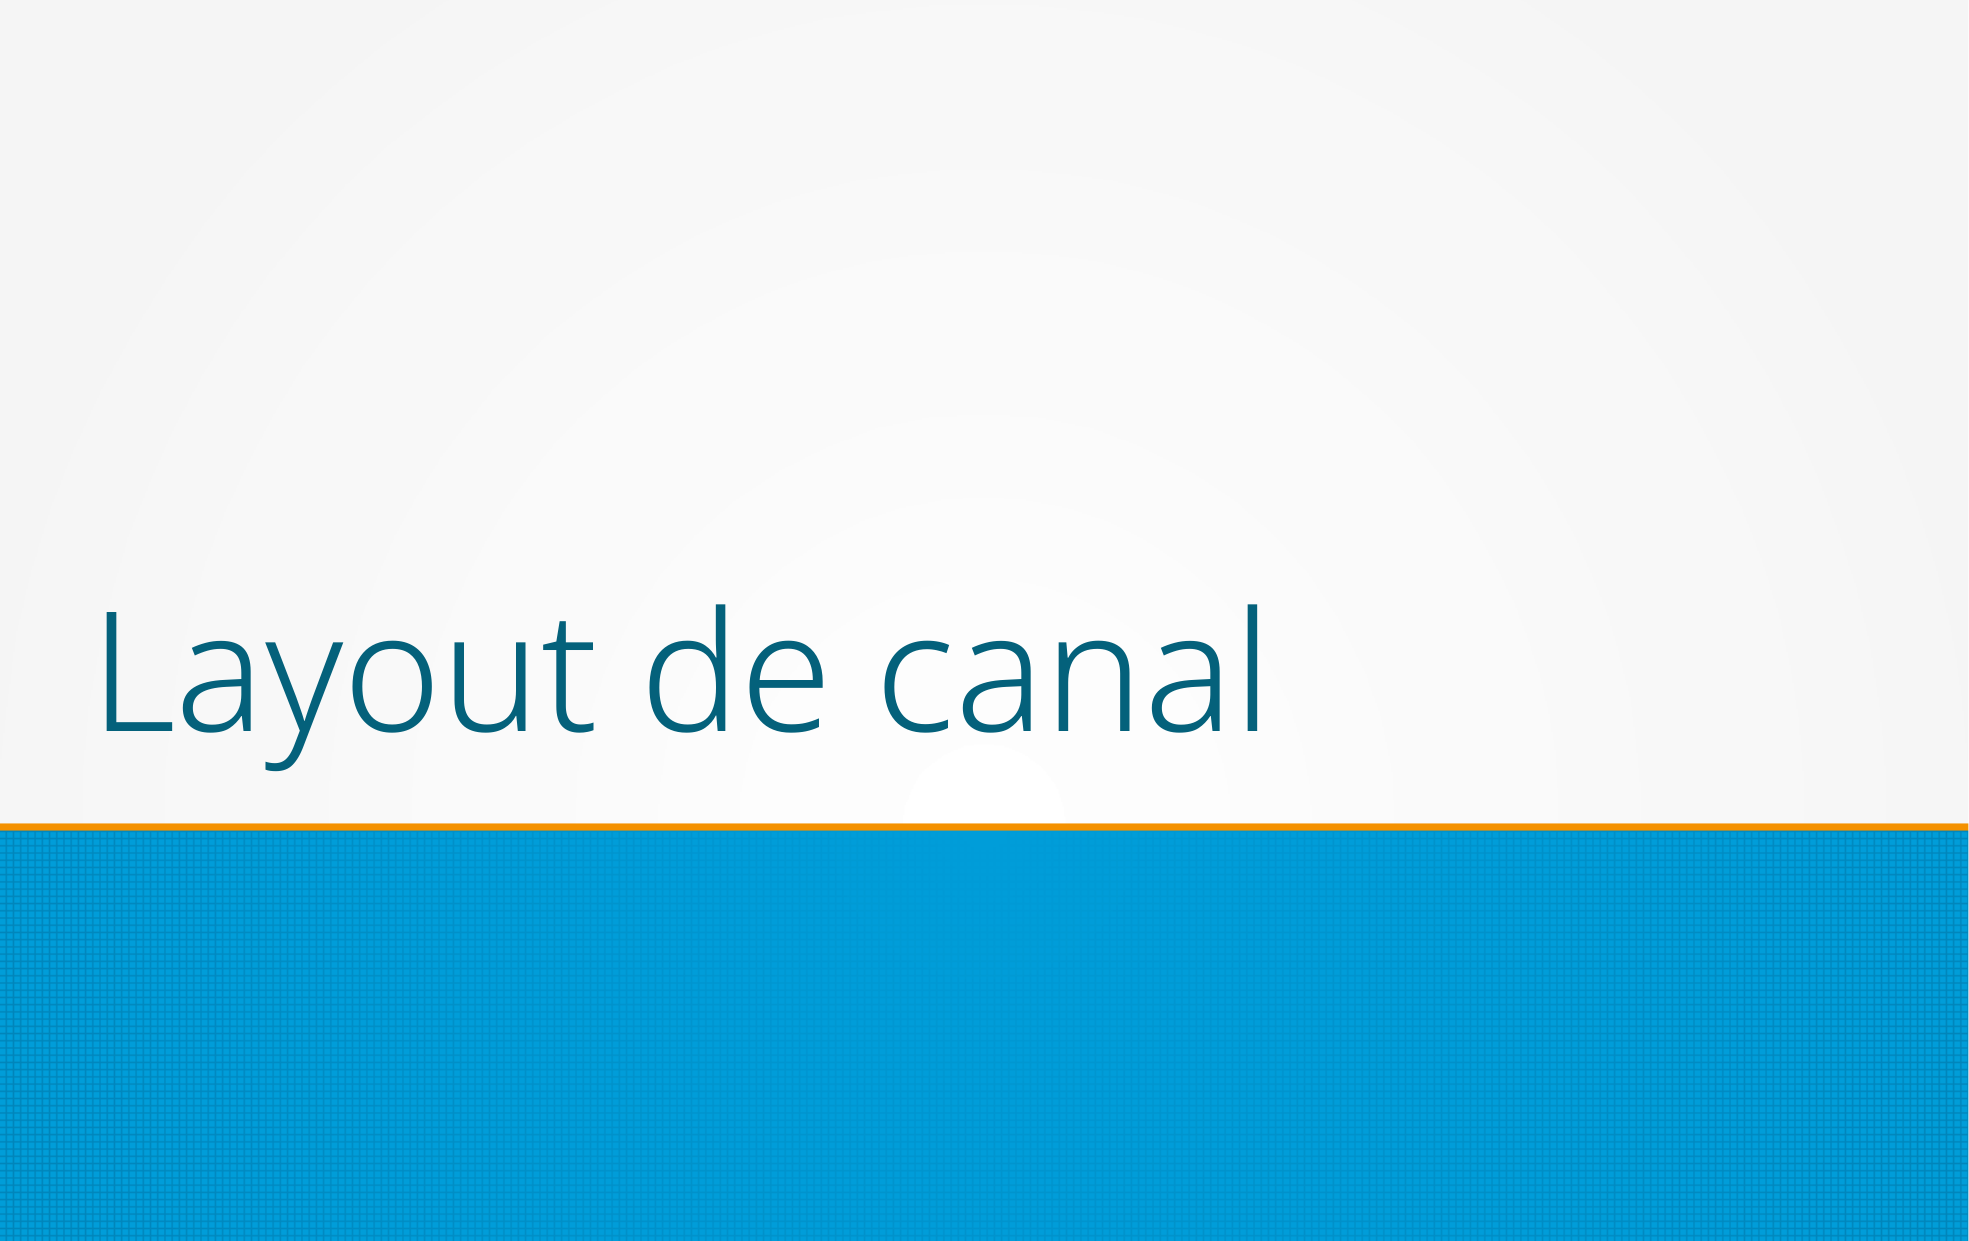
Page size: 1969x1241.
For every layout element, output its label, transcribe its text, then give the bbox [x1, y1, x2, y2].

picture [0, 0, 1969, 830]
title Layout de canal [90, 49, 1862, 781]
